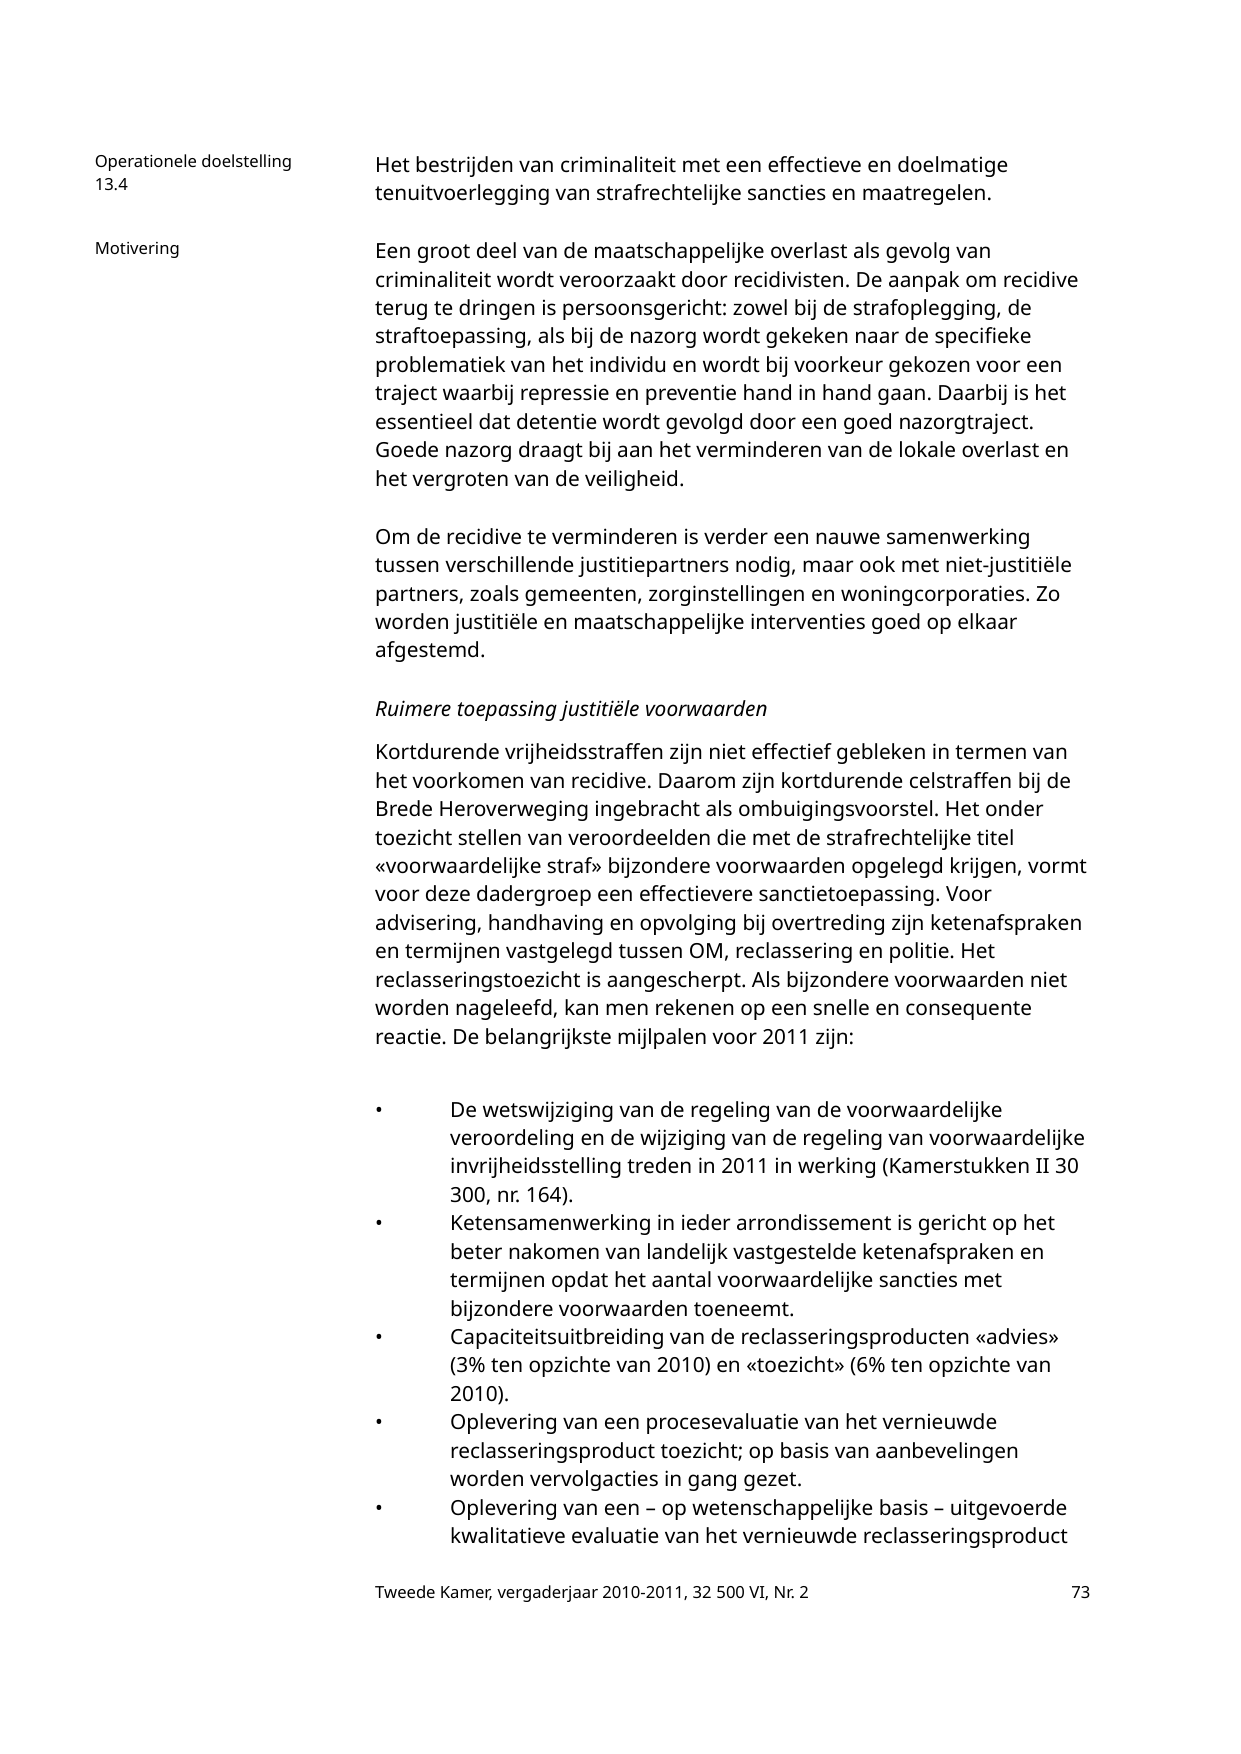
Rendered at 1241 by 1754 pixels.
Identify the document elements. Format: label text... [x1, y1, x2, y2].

text Ruimere toepassing justitiële voorwaarden [375, 694, 1090, 722]
text Kortdurende vrijheidsstraffen zijn niet effectief gebleken in termen van het voorkomen van recidive. Daarom zijn kortdurende celstraffen bij de Brede Heroverweging ingebracht als ombuigingsvoorstel. Het onder toezicht stellen van veroordeelden die met de strafrechtelijke titel «voorwaardelijke straf» bijzondere voorwaarden opgelegd krijgen, vormt voor deze dadergroep een effectievere sanctietoepassing. Voor advisering, handhaving en opvolging bij overtreding zijn ketenafspraken en termijnen vastgelegd tussen OM, reclassering en politie. Het reclasseringstoezicht is aangescherpt. Als bijzondere voorwaarden niet worden nageleefd, kan men rekenen op een snelle en consequente reactie. De belangrijkste mijlpalen voor 2011 zijn: [375, 737, 1090, 1050]
list Oplevering van een – op wetenschappelijke basis – uitgevoerde kwalitatieve evaluatie van het vernieuwde reclasseringsproduct [375, 1493, 1090, 1550]
list Ketensamenwerking in ieder arrondissement is gericht op het beter nakomen van landelijk vastgestelde ketenafspraken en termijnen opdat het aantal voorwaardelijke sancties met bijzondere voorwaarden toeneemt. [375, 1208, 1090, 1322]
list Oplevering van een procesevaluatie van het vernieuwde reclasseringsproduct toezicht; op basis van aanbevelingen worden vervolgacties in gang gezet. [375, 1407, 1090, 1493]
text Motivering [94, 236, 328, 259]
text Het bestrijden van criminaliteit met een effectieve en doelmatige tenuitvoerlegging van strafrechtelijke sancties en maatregelen. [375, 150, 1090, 207]
list Capaciteitsuitbreiding van de reclasseringsproducten «advies» (3% ten opzichte van 2010) en «toezicht» (6% ten opzichte van 2010). [375, 1322, 1090, 1407]
list De wetswijziging van de regeling van de voorwaardelijke veroordeling en de wijziging van de regeling van voorwaardelijke invrijheidsstelling treden in 2011 in werking (Kamerstukken II 30 300, nr. 164). [375, 1095, 1090, 1208]
text Een groot deel van de maatschappelijke overlast als gevolg van criminaliteit wordt veroorzaakt door recidivisten. De aanpak om recidive terug te dringen is persoonsgericht: zowel bij de strafoplegging, de straftoepassing, als bij de nazorg wordt gekeken naar de specifieke problematiek van het individu en wordt bij voorkeur gekozen voor een traject waarbij repressie en preventie hand in hand gaan. Daarbij is het essentieel dat detentie wordt gevolgd door een goed nazorgtraject. Goede nazorg draagt bij aan het verminderen van de lokale overlast en het vergroten van de veiligheid. [375, 236, 1090, 492]
text Om de recidive te verminderen is verder een nauwe samenwerking tussen verschillende justitiepartners nodig, maar ook met niet-justitiële partners, zoals gemeenten, zorginstellingen en woningcorporaties. Zo worden justitiële en maatschappelijke interventies goed op elkaar afgestemd. [375, 522, 1090, 664]
text Operationele doelstelling 13.4 [94, 150, 328, 195]
